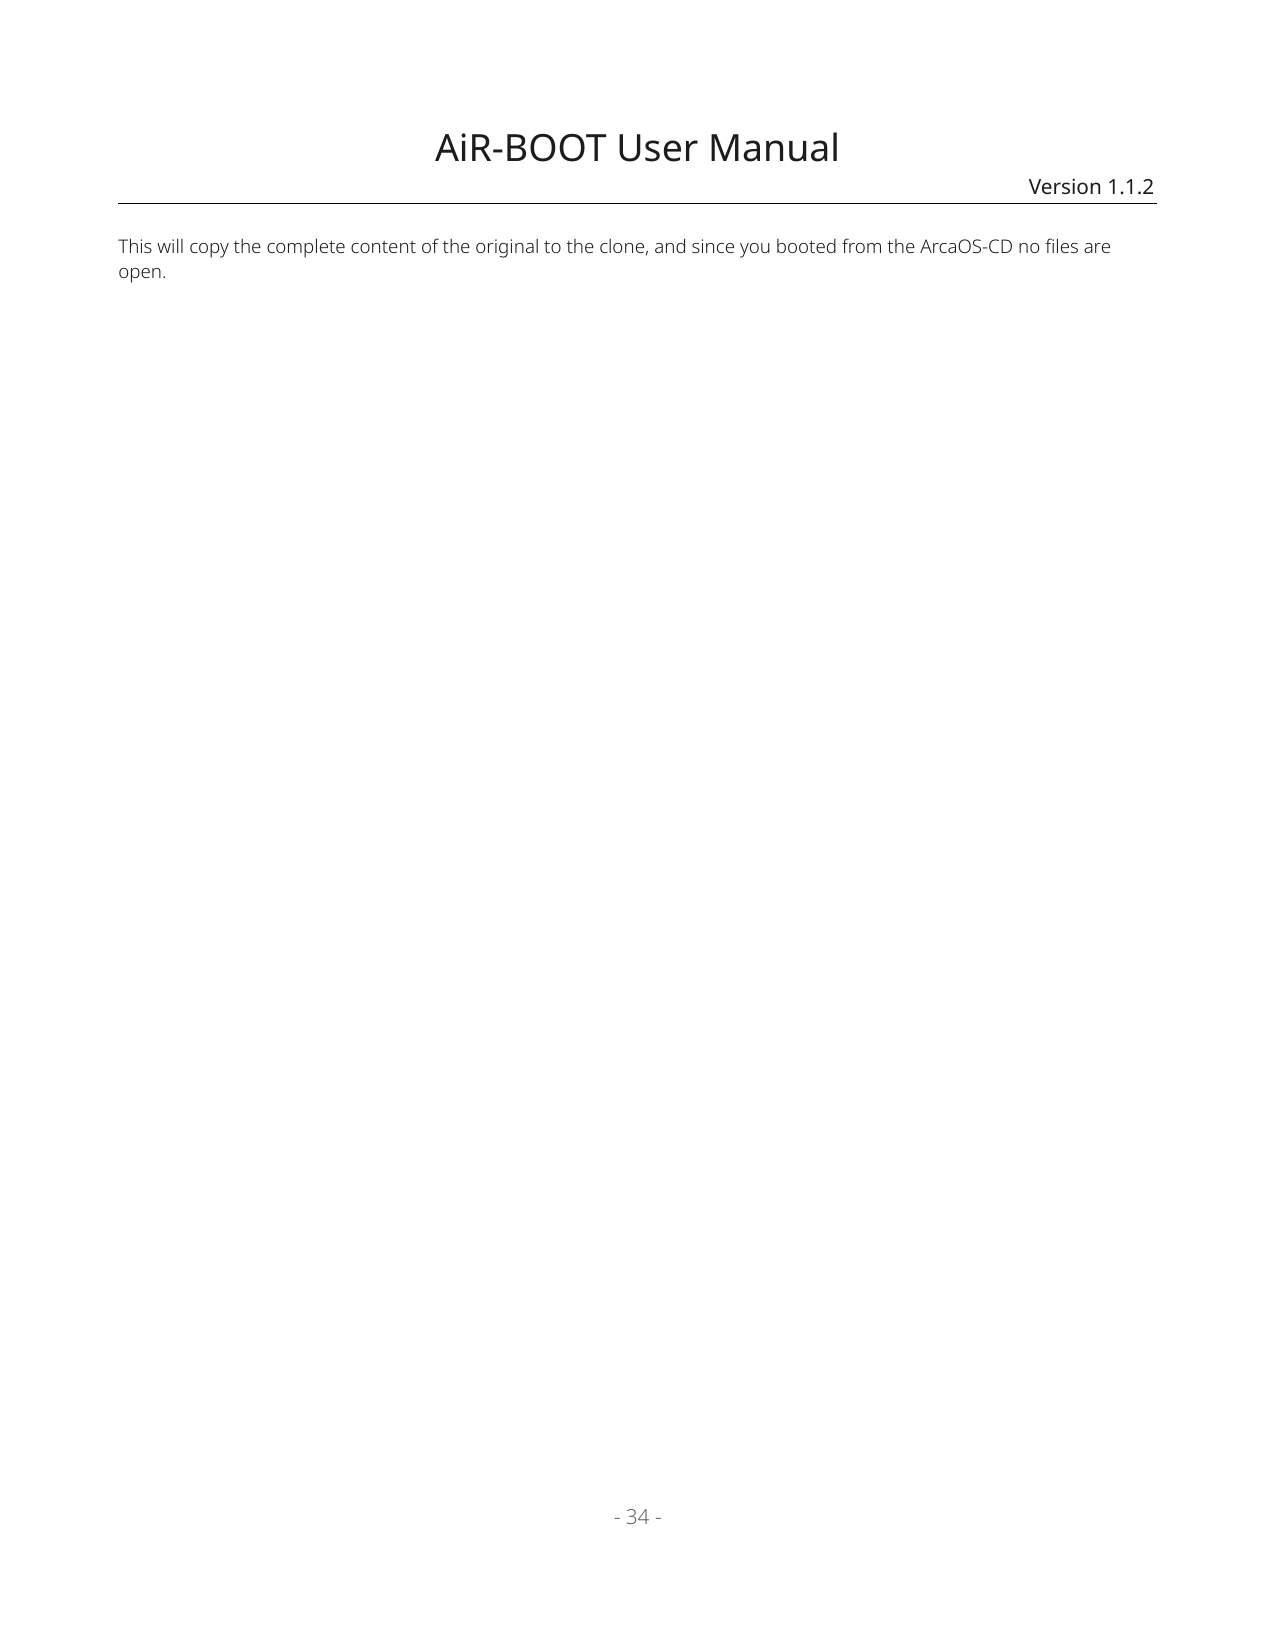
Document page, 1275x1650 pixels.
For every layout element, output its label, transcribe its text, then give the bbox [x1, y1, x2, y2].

text This will copy the complete content of the original to the clone, and since you booted from the ArcaOS-CD no files are open. [118, 233, 1157, 284]
